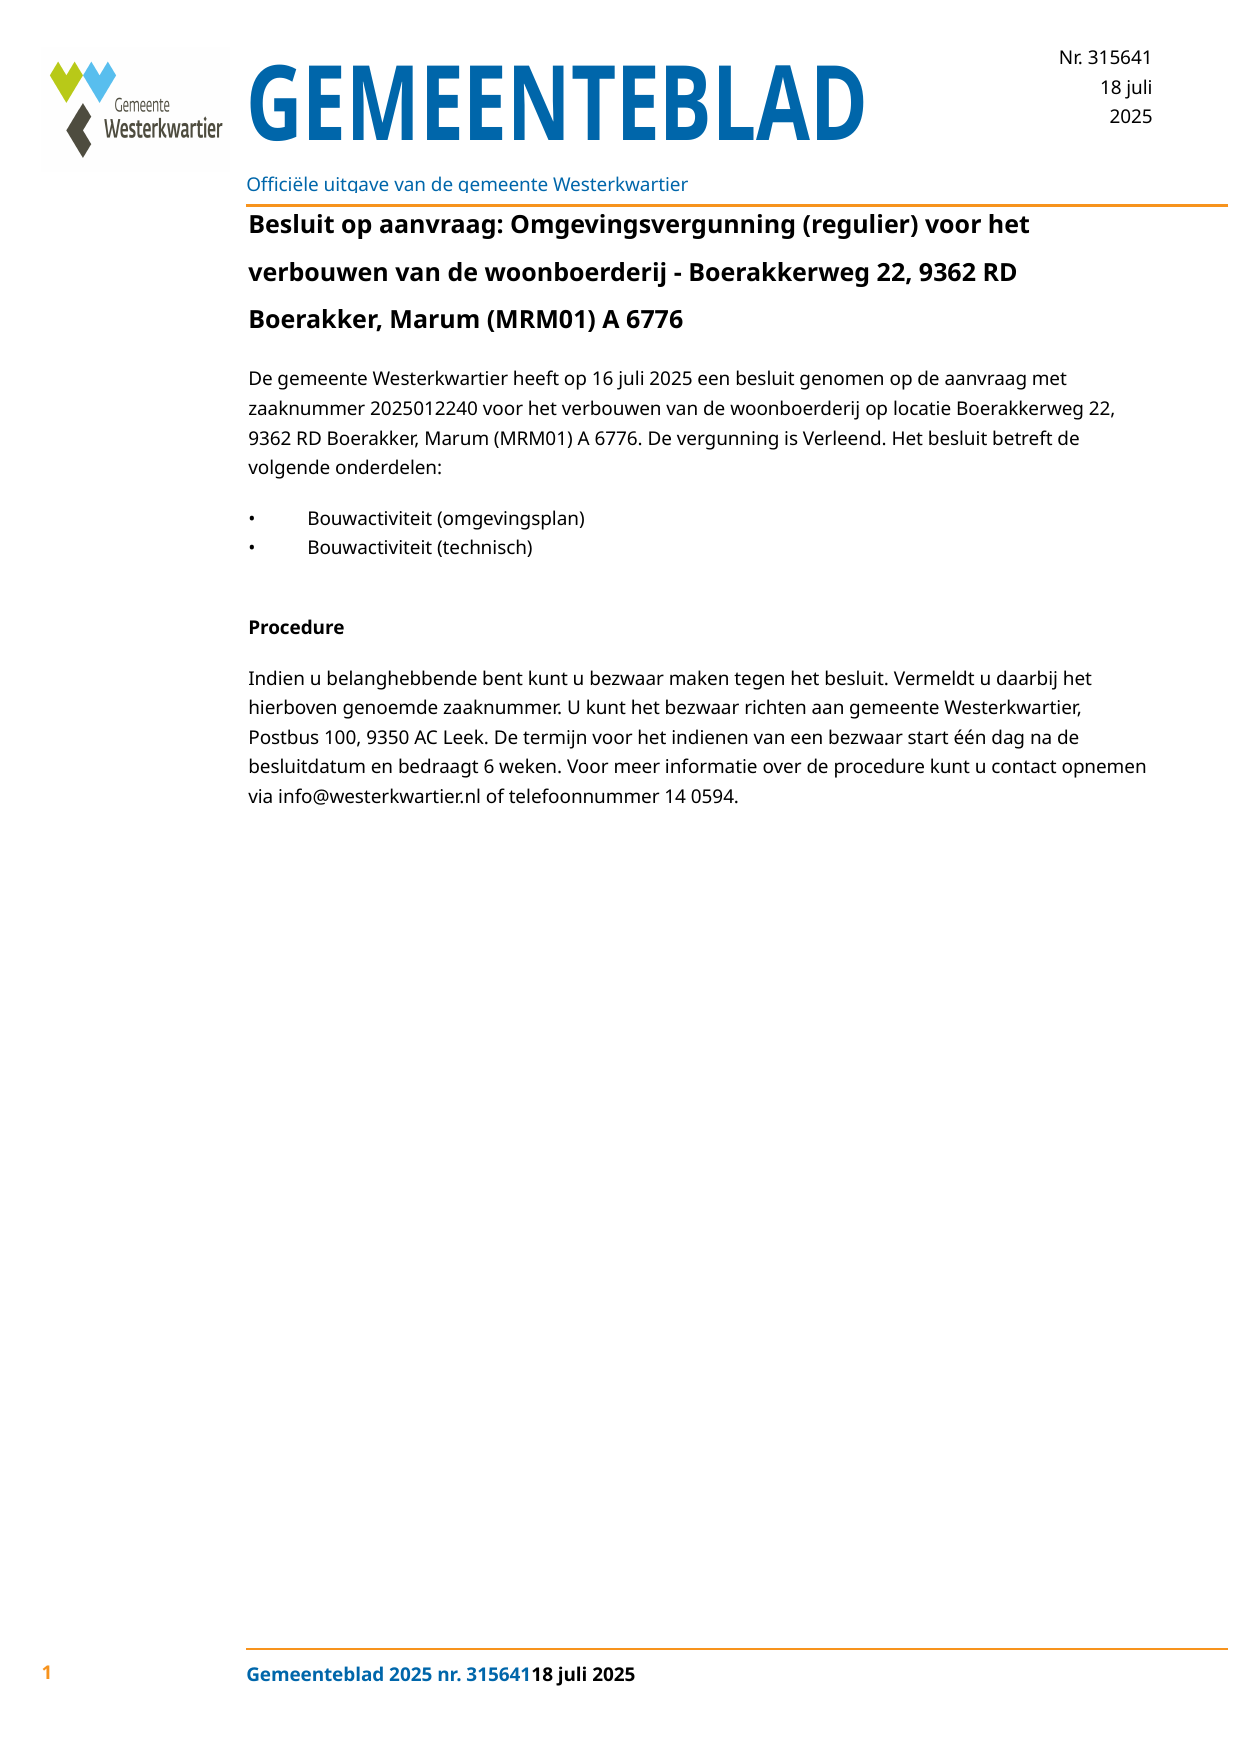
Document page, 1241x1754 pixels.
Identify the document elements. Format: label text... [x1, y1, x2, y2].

list Bouwactiviteit (omgevingsplan) [248, 505, 1152, 530]
text De gemeente Westerkwartier heeft op 16 juli 2025 een besluit genomen op de aanvraag met zaaknummer 2025012240 voor het verbouwen van de woonboerderij op locatie Boerakkerweg 22, 9362 RD Boerakker, Marum (MRM01) A 6776. De vergunning is Verleend. Het besluit betreft de volgende onderdelen: [248, 366, 1152, 480]
text Indien u belanghebbende bent kunt u bezwaar maken tegen het besluit. Vermeldt u daarbij het hierboven genoemde zaaknummer. U kunt het bezwaar richten aan gemeente Westerkwartier, Postbus 100, 9350 AC Leek. De termijn voor het indienen van een bezwaar start één dag na de besluitdatum en bedraagt 6 weken. Voor meer informatie over de procedure kunt u contact opnemen via info@westerkwartier.nl of telefoonnummer 14 0594. [248, 665, 1152, 809]
picture [41, 47, 231, 172]
list Bouwactiviteit (technisch) [248, 534, 1152, 560]
text Procedure [248, 614, 1152, 640]
text Besluit op aanvraag: Omgevingsvergunning (regulier) voor het verbouwen van de woonboerderij - Boerakkerweg 22, 9362 RD Boerakker, Marum (MRM01) A 6776 [248, 207, 1152, 336]
